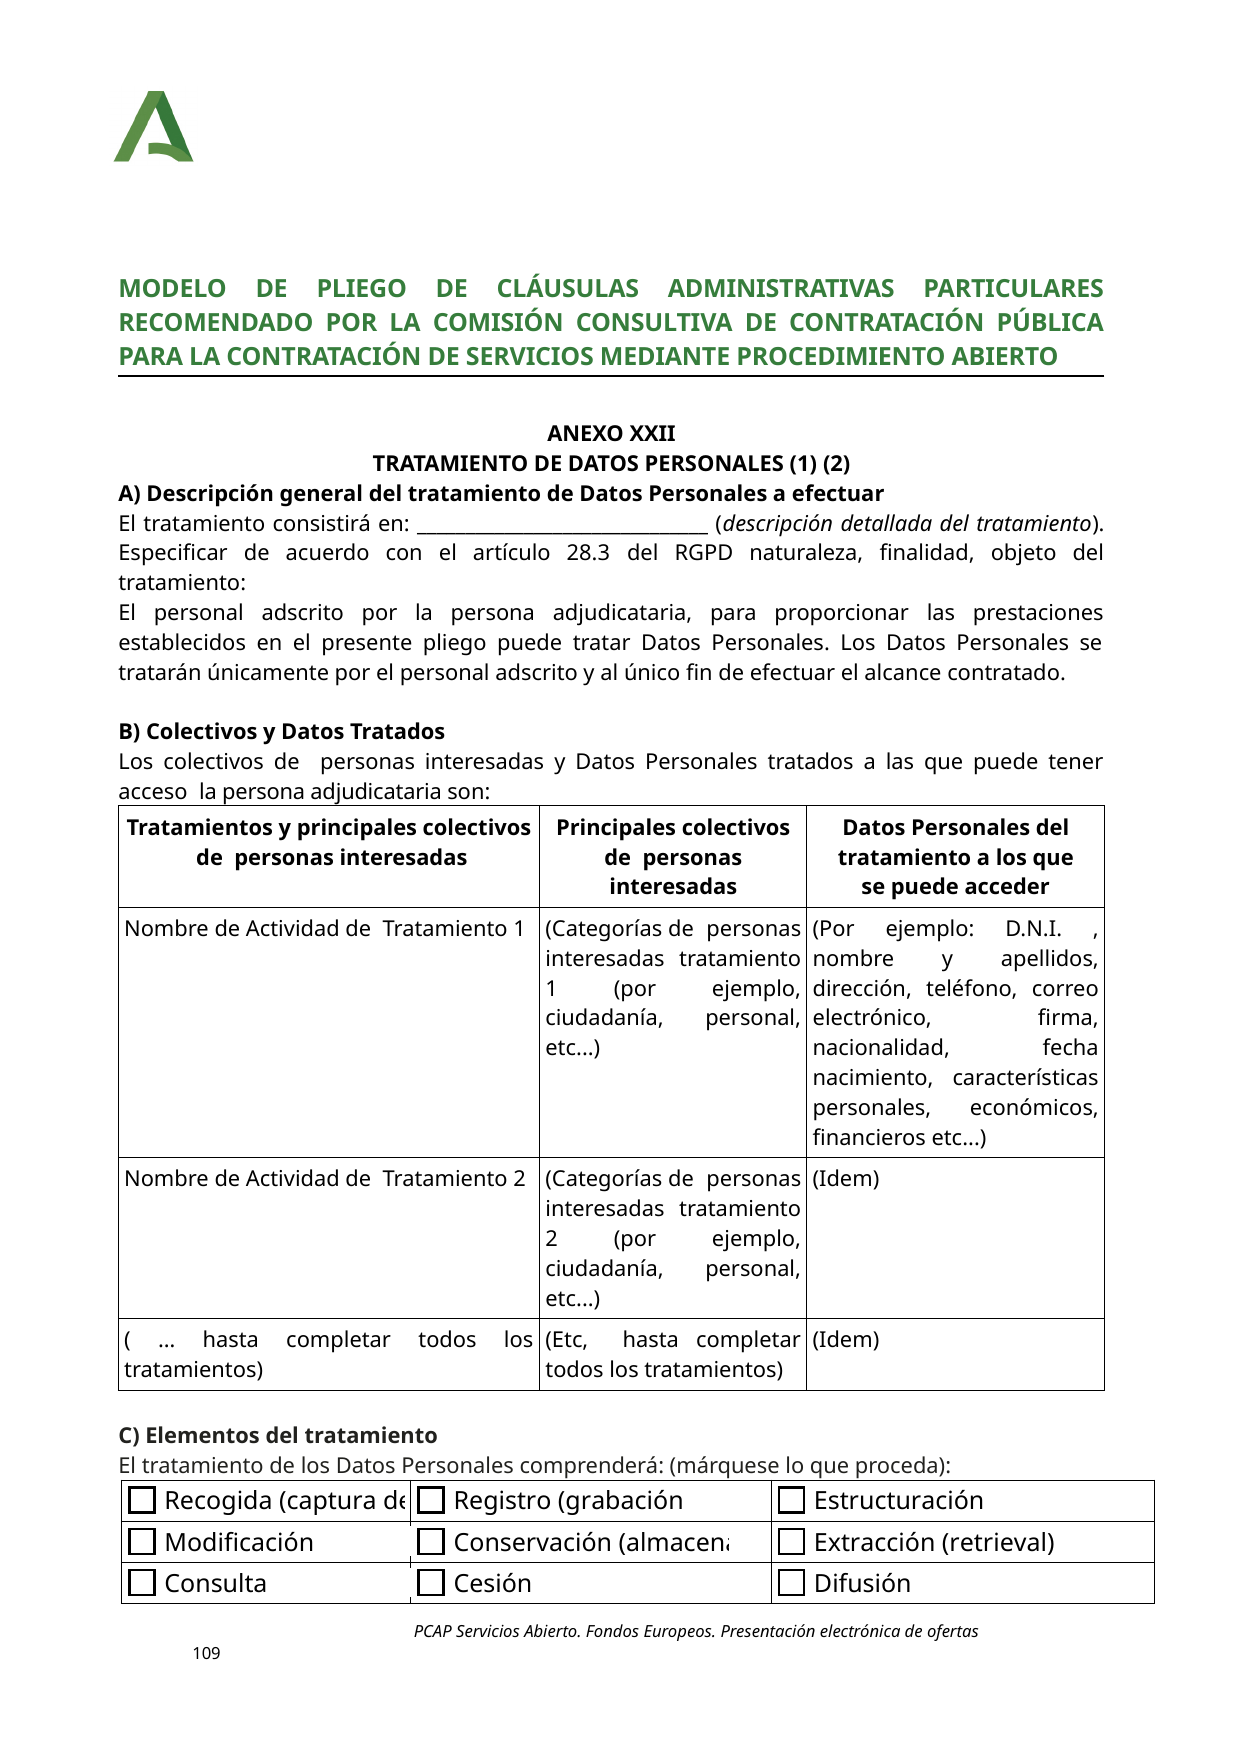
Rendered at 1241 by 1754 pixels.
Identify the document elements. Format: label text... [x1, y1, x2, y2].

table_cell (Categorías de personas interesadas tratamiento 1 (por ejemplo, ciudadanía, personal, etc...) [540, 908, 806, 1157]
table_cell (Etc, hasta completar todos los tratamientos) [540, 1319, 806, 1389]
table_cell [411, 1522, 771, 1562]
picture [109, 86, 198, 166]
table_header [411, 1481, 771, 1521]
table_cell [122, 1522, 410, 1562]
table_cell Nombre de Actividad de Tratamiento 1 [119, 908, 539, 1157]
text Los colectivos de personas interesadas y Datos Personales tratados a las que puede tener acceso la persona adjudicataria son: [118, 746, 1104, 805]
table_cell (Por ejemplo: D.N.I. , nombre y apellidos, dirección, teléfono, correo electrónico, firma, nacionalidad, fecha nacimiento, características personales, económicos, financieros etc...) [807, 908, 1104, 1157]
table_cell [772, 1563, 1154, 1603]
table_cell ( … hasta completar todos los tratamientos) [119, 1319, 539, 1389]
table_cell [122, 1563, 410, 1603]
text El tratamiento consistirá en: ______________________________ (descripción detallada del tratamiento). Especificar de acuerdo con el artículo 28.3 del RGPD naturaleza, finalidad, objeto del tratamiento: [118, 507, 1104, 597]
table_header Principales colectivos de personas interesadas [540, 806, 806, 907]
table_header Datos Personales del tratamiento a los que se puede acceder [807, 806, 1104, 907]
table_cell [772, 1522, 1154, 1562]
table_cell [411, 1563, 771, 1603]
table_cell Nombre de Actividad de Tratamiento 2 [119, 1158, 539, 1318]
text ANEXO XXII [118, 418, 1104, 448]
text El personal adscrito por la persona adjudicataria, para proporcionar las prestaciones establecidos en el presente pliego puede tratar Datos Personales. Los Datos Personales se tratarán únicamente por el personal adscrito y al único fin de efectuar el alcance contratado. [118, 597, 1104, 686]
text B) Colectivos y Datos Tratados [118, 716, 1104, 746]
table_cell (Idem) [807, 1319, 1104, 1389]
text A) Descripción general del tratamiento de Datos Personales a efectuar [118, 478, 1104, 507]
table_header Tratamientos y principales colectivos de personas interesadas [119, 806, 539, 907]
text TRATAMIENTO DE DATOS PERSONALES (1) (2) [118, 448, 1104, 478]
table_header [772, 1481, 1154, 1521]
table_header [122, 1481, 410, 1521]
table_cell (Idem) [807, 1158, 1104, 1318]
text El tratamiento de los Datos Personales comprenderá: (márquese lo que proceda): [118, 1450, 1104, 1479]
table_cell (Categorías de personas interesadas tratamiento 2 (por ejemplo, ciudadanía, personal, etc...) [540, 1158, 806, 1318]
text MODELO DE PLIEGO DE CLÁUSULAS ADMINISTRATIVAS PARTICULARES RECOMENDADO POR LA COMISIÓN CONSULTIVA DE CONTRATACIÓN PÚBLICA PARA LA CONTRATACIÓN DE SERVICIOS MEDIANTE PROCEDIMIENTO ABIERTO [118, 271, 1104, 375]
text C) Elementos del tratamiento [118, 1420, 1104, 1450]
